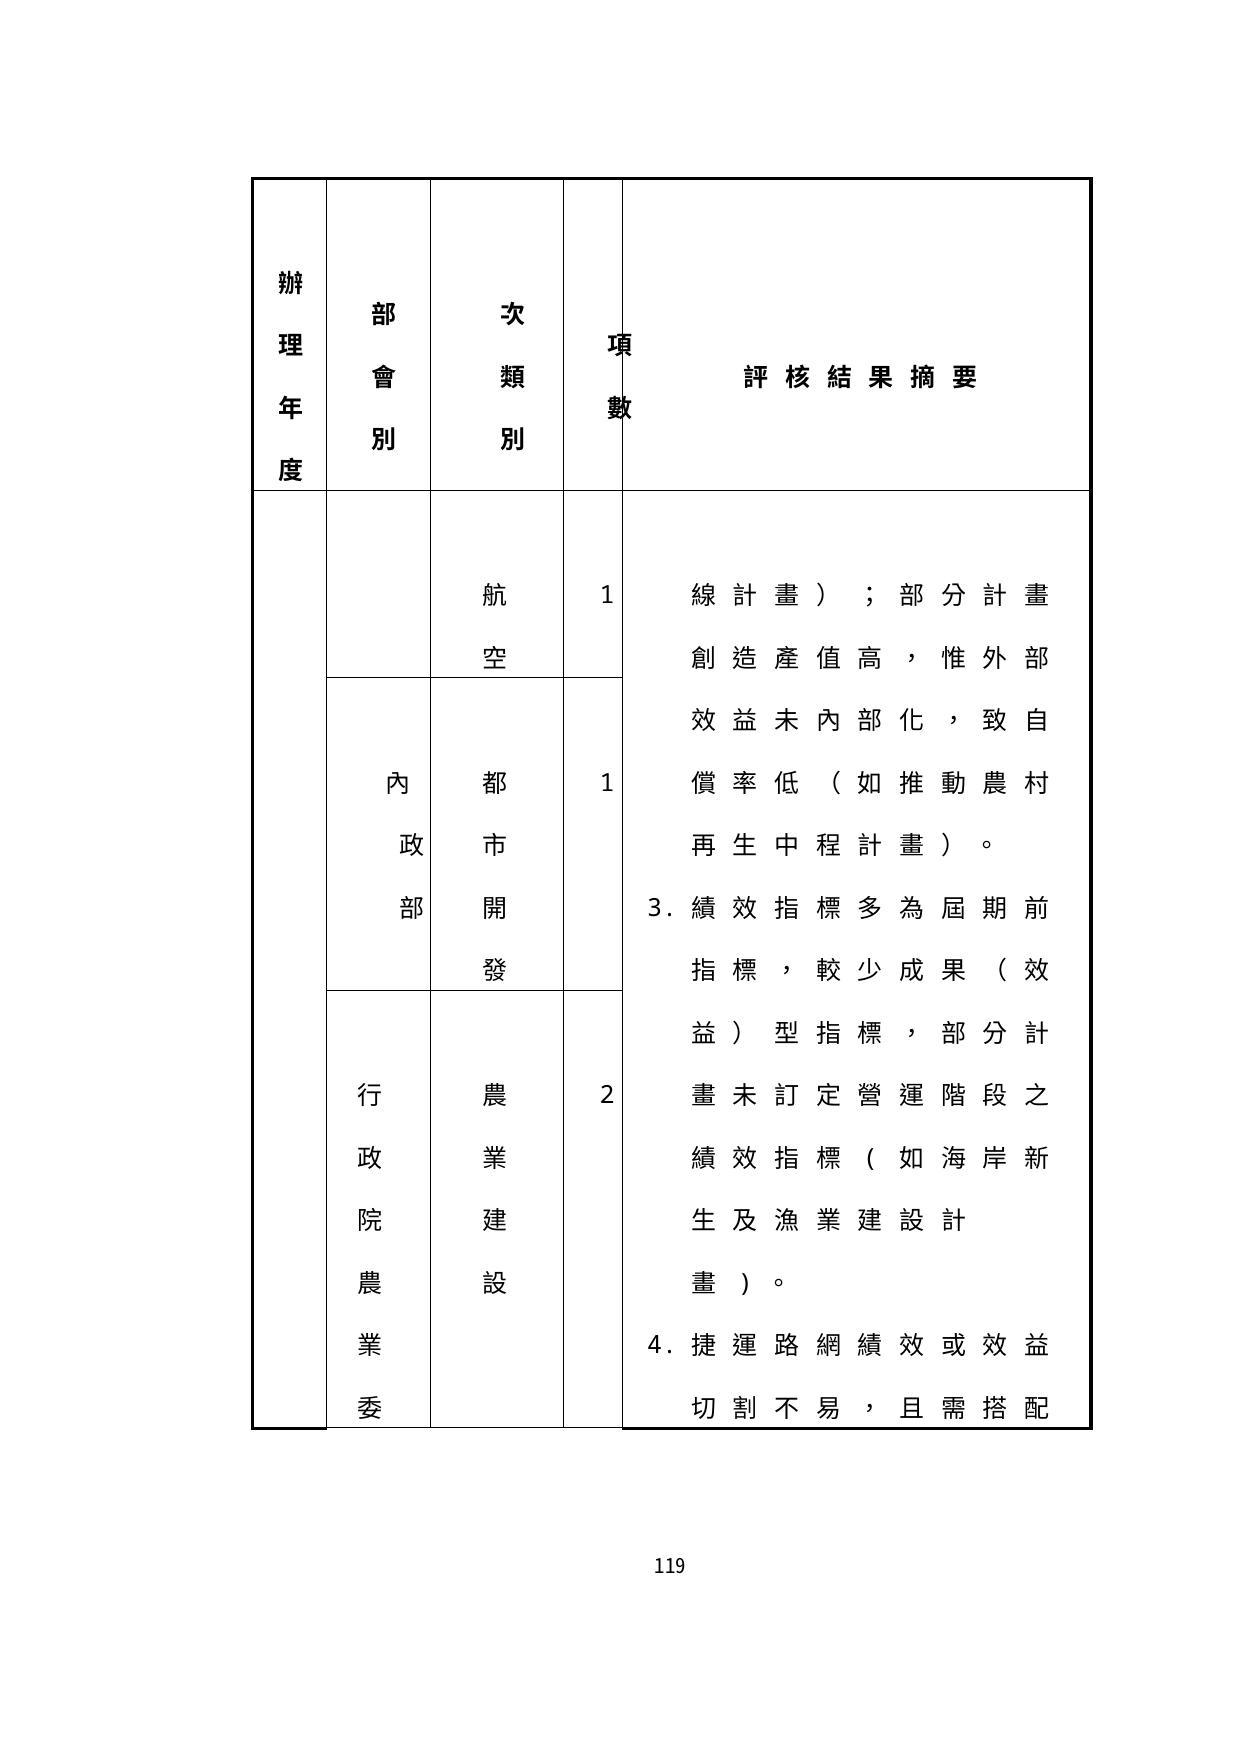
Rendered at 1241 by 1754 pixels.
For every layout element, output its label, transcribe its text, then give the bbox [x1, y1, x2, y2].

table_header 項數 [564, 180, 622, 490]
table_header 次類別 [431, 180, 563, 490]
table_header 部會別 [327, 180, 430, 490]
table_header 評核結果摘要 [623, 180, 1089, 490]
table_header 辦理 年度 [254, 180, 326, 490]
table_cell [327, 491, 430, 677]
table_cell 2 [564, 991, 622, 1427]
table_cell 航空 [431, 491, 563, 677]
table_cell 1 [564, 678, 622, 990]
table_cell [254, 491, 326, 1427]
table_cell 都市開發 [431, 678, 563, 990]
table_cell 內政部 [327, 678, 430, 990]
table_cell 行政院農業委 [327, 991, 430, 1427]
table_cell 線計畫）；部分計畫創造產值高，惟外部效益未內部化，致自償率低（如推動農村再生中程計畫）。 3.績效指標多為屆期前指標，較少成果（效益）型指標，部分計畫未訂定營運階段之績效指標(如海岸新生及漁業建設計畫)。 4.捷運路網績效或效益切割不易，且需搭配 [623, 491, 1089, 1427]
table_cell 農業建設 [431, 991, 563, 1427]
table_cell 1 [564, 491, 622, 677]
